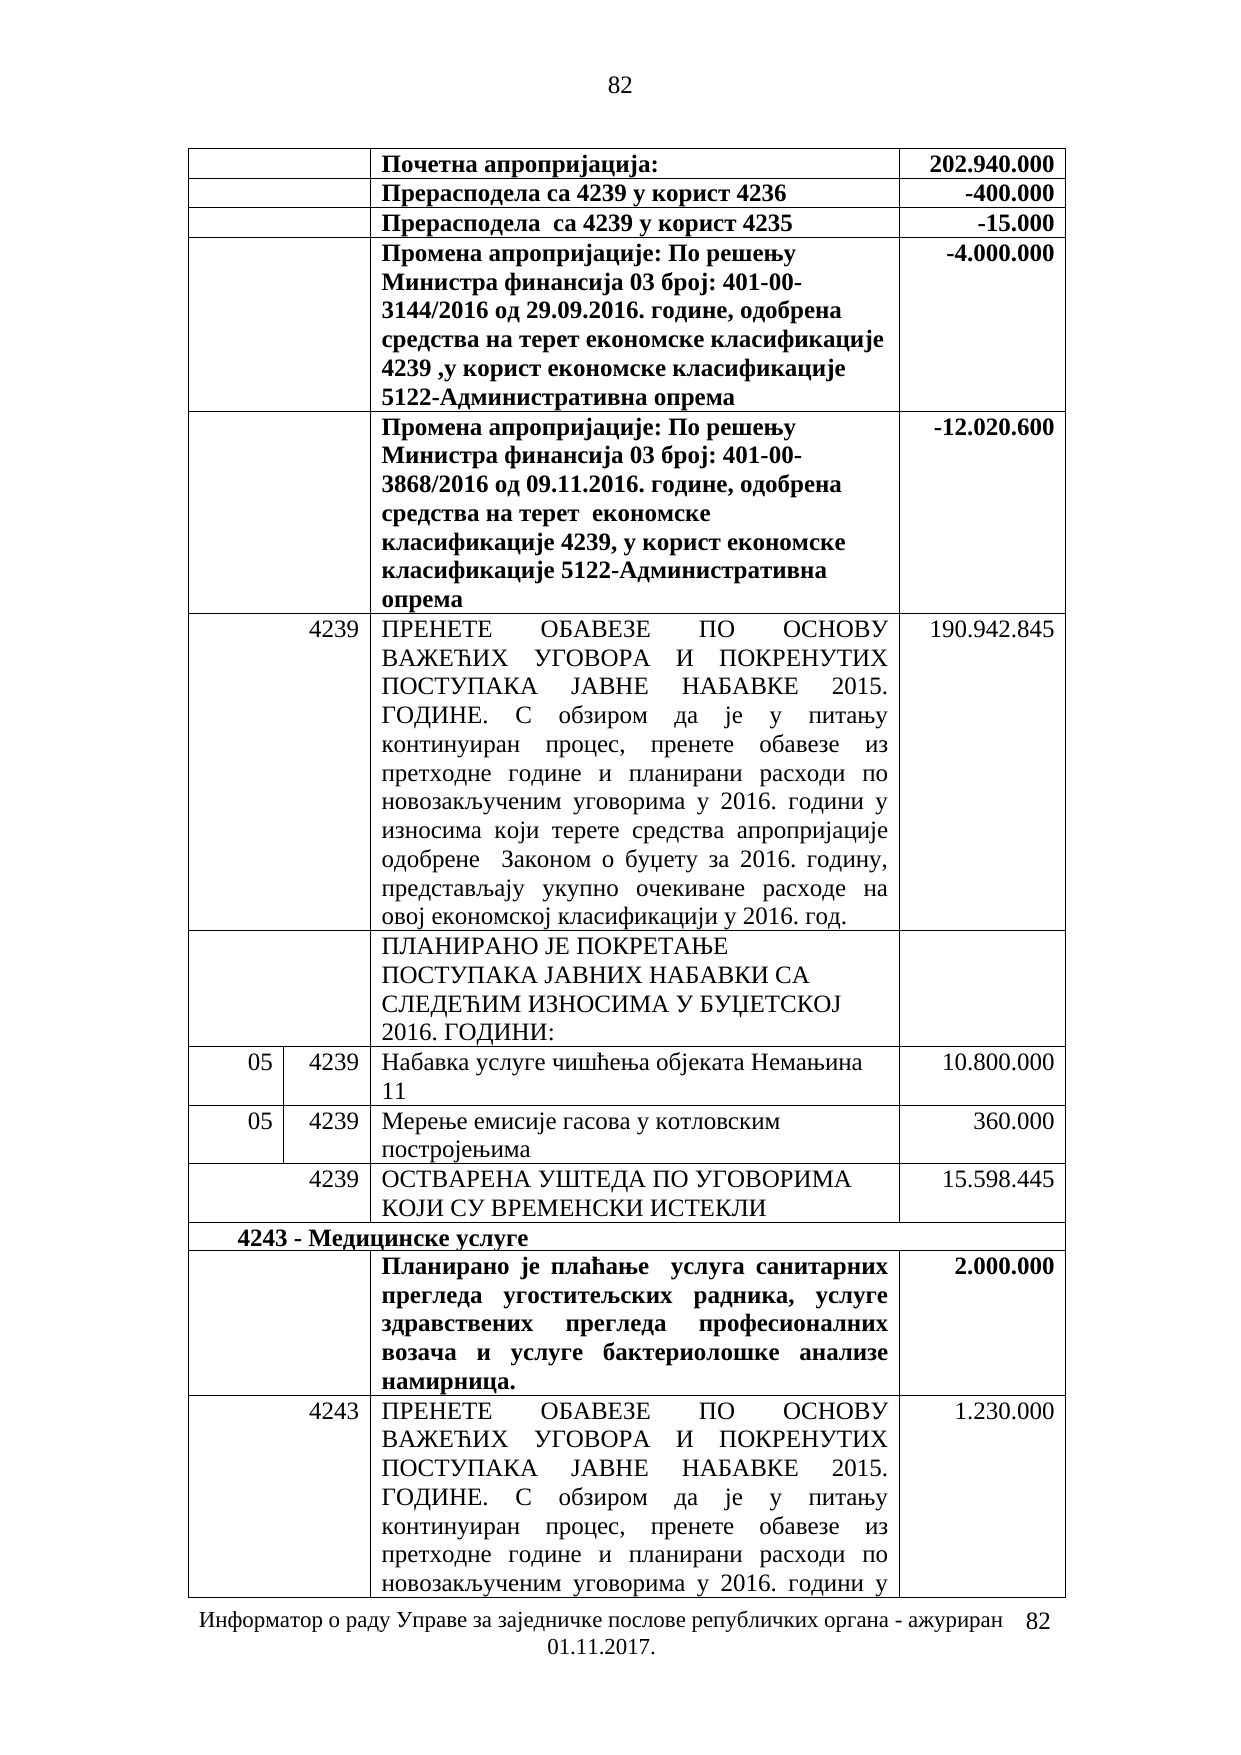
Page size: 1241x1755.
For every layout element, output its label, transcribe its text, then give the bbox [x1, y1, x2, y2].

table_cell [189, 1251, 370, 1395]
table_cell 4243 - Медицинске услуге [189, 1223, 1065, 1250]
table_cell [189, 179, 370, 207]
table_cell 05 [189, 1047, 283, 1105]
table_cell [189, 412, 370, 613]
table_cell 05 [189, 1106, 283, 1163]
table_cell -12.020.600 [900, 412, 1065, 613]
table_cell 4239 [284, 1047, 370, 1105]
table_cell [189, 208, 370, 237]
table_cell -400.000 [900, 179, 1065, 207]
table_cell Прерасподела са 4239 у корист 4236 [371, 179, 899, 207]
table_cell [189, 149, 370, 177]
table_cell 202.940.000 [900, 149, 1065, 177]
table_cell 4239 [284, 1106, 370, 1163]
table_cell Набавка услуге чишћења објеката Немањина 11 [371, 1047, 899, 1105]
table_cell -4.000.000 [900, 238, 1065, 411]
table_cell 4243 [189, 1396, 370, 1597]
table_cell 4239 [189, 1164, 370, 1222]
table_cell ПРЕНЕТЕ ОБАВЕЗЕ ПО ОСНОВУ ВАЖЕЋИХ УГОВОРА И ПОКРЕНУТИХ ПОСТУПАКА ЈАВНЕ НАБАВКЕ 2015. ГОДИНЕ. С обзиром да је у питању континуиран процес, пренете обавезе из претходне године и планирани расходи по новозакљученим уговорима у 2016. години у износима који терете средства апропријације одобрене Законом о буџету за 2016. годину, представљају укупно очекиване расходе на овој економској класификацији у 2016. год. [371, 614, 899, 930]
table_cell [189, 931, 370, 1046]
table_cell 2.000.000 [900, 1251, 1065, 1395]
table_cell -15.000 [900, 208, 1065, 237]
table_cell Промена апропријације: По решењу Министра финансија 03 број: 401-00-3868/2016 од 09.11.2016. године, одобрена средства на терет економске класификације 4239, у корист економске класификације 5122-Административна опрема [371, 412, 899, 613]
table_cell 1.230.000 [900, 1396, 1065, 1597]
table_cell ПЛАНИРАНО ЈЕ ПОКРЕТАЊЕ ПОСТУПАКА ЈАВНИХ НАБАВКИ СА СЛЕДЕЋИМ ИЗНОСИМА У БУЏЕТСКОЈ 2016. ГОДИНИ: [371, 931, 899, 1046]
table_cell Планирано је плаћање услуга санитарних прегледа угоститељских радника, услуге здравствених прегледа професионалних возача и услуге бактериолошке анализе намирница. [371, 1251, 899, 1395]
table_cell 360.000 [900, 1106, 1065, 1163]
table_cell 15.598.445 [900, 1164, 1065, 1222]
table_cell 10.800.000 [900, 1047, 1065, 1105]
table_cell 4239 [189, 614, 370, 930]
table_cell Почетна апропријација: [371, 149, 899, 177]
table_cell ПРЕНЕТЕ ОБАВЕЗЕ ПО ОСНОВУ ВАЖЕЋИХ УГОВОРА И ПОКРЕНУТИХ ПОСТУПАКА ЈАВНЕ НАБАВКЕ 2015. ГОДИНЕ. С обзиром да је у питању континуиран процес, пренете обавезе из претходне године и планирани расходи по новозакљученим уговорима у 2016. години у [371, 1396, 899, 1597]
table_cell Промена апропријације: По решењу Министра финансија 03 број: 401-00-3144/2016 од 29.09.2016. године, одобрена средства на терет економске класификације 4239 ,у корист економске класификације 5122-Административна опрема [371, 238, 899, 411]
table_cell ОСТВАРЕНА УШТЕДА ПО УГОВОРИМА КОЈИ СУ ВРЕМЕНСКИ ИСТЕКЛИ [371, 1164, 899, 1222]
table_cell Мерење емисије гасова у котловским постројењима [371, 1106, 899, 1163]
table_cell [189, 238, 370, 411]
table_cell [900, 931, 1065, 1046]
table_cell 190.942.845 [900, 614, 1065, 930]
table_cell Прерасподела са 4239 у корист 4235 [371, 208, 899, 237]
